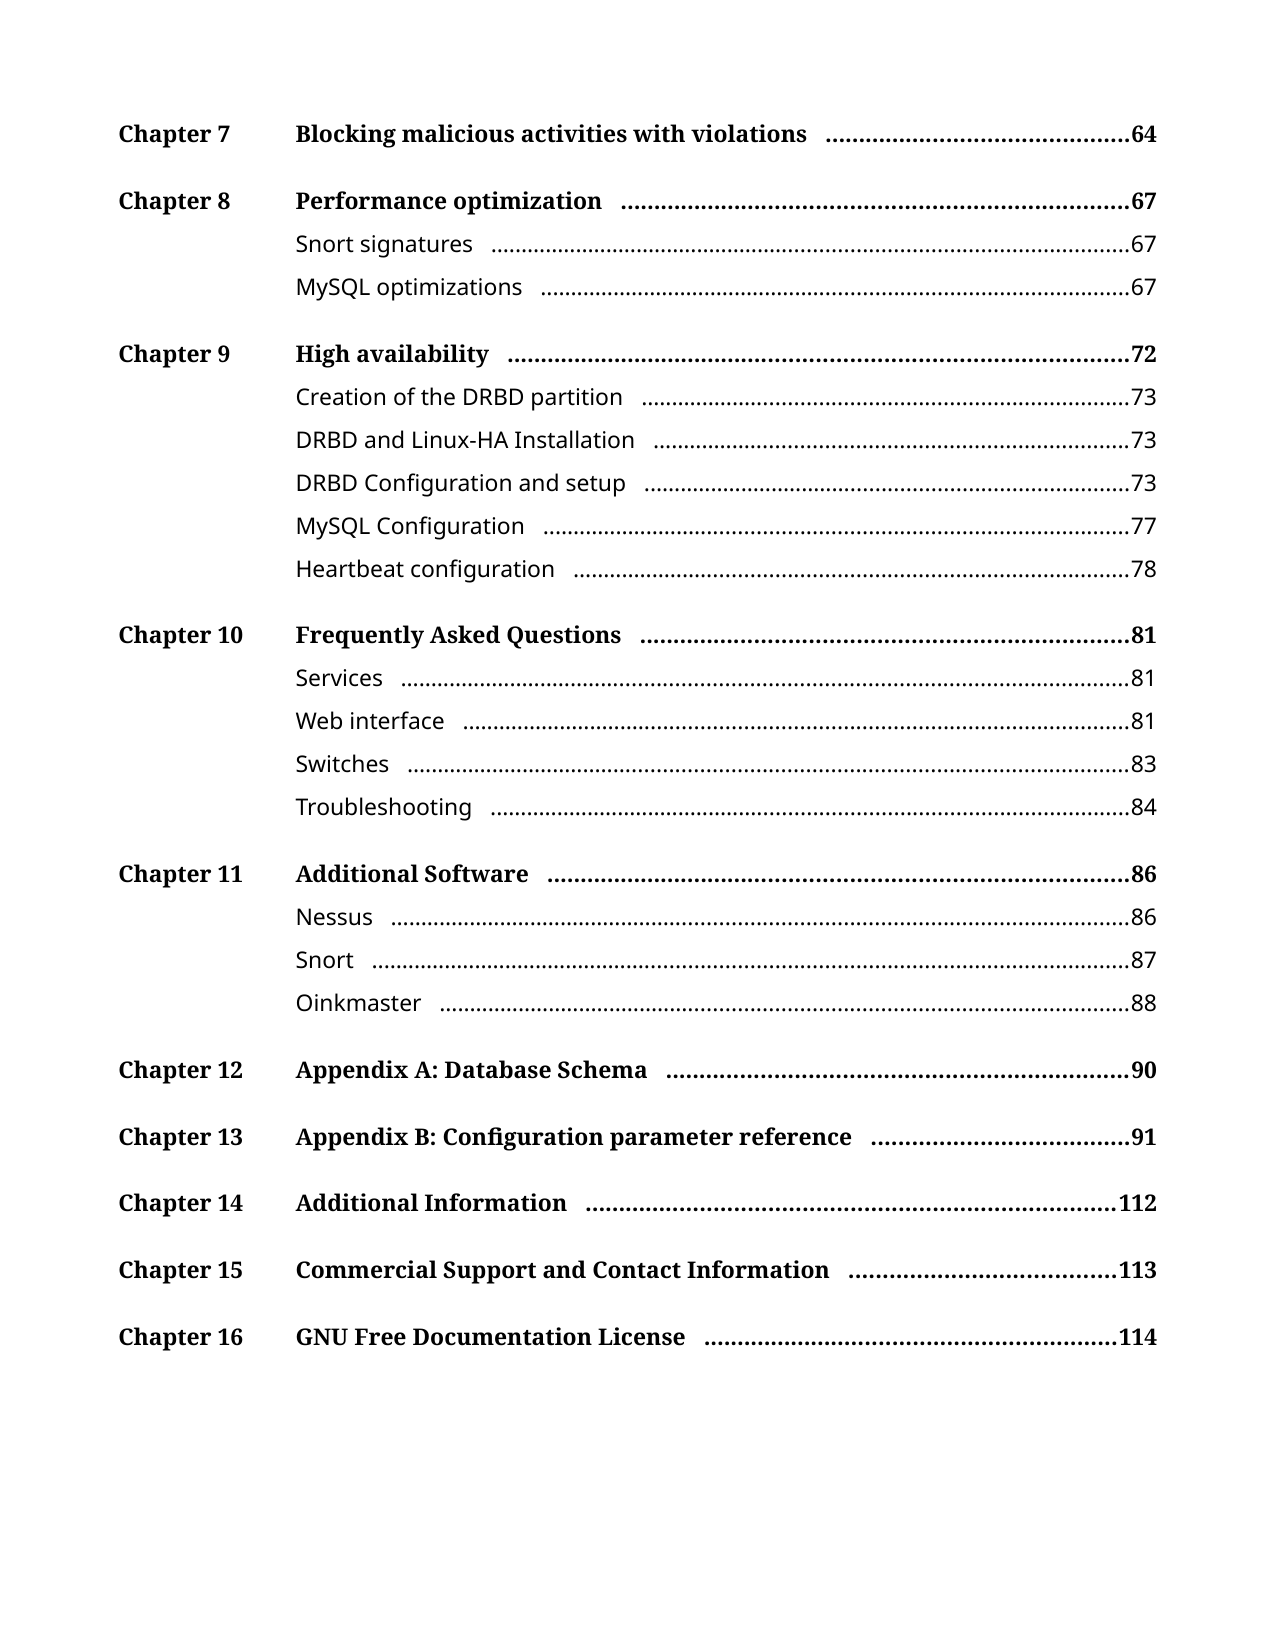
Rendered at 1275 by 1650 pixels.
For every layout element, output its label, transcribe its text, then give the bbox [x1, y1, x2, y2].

text Nessus 86 [295, 901, 1157, 932]
text Services 81 [295, 662, 1157, 693]
text Chapter 16 GNU Free Documentation License 114 [118, 1320, 1157, 1352]
text Chapter 14 Additional Information 112 [118, 1187, 1157, 1218]
text Chapter 15 Commercial Support and Contact Information 113 [118, 1254, 1157, 1285]
text Chapter 10 Frequently Asked Questions 81 [118, 619, 1157, 651]
text Chapter 8 Performance optimization 67 [118, 185, 1157, 216]
text Chapter 7 Blocking malicious activities with violations 64 [118, 118, 1157, 149]
text Snort signatures 67 [295, 228, 1157, 259]
text Chapter 13 Appendix B: Configuration parameter reference 91 [118, 1120, 1157, 1152]
text Creation of the DRBD partition 73 [295, 381, 1157, 412]
text Oinkmaster 88 [295, 987, 1157, 1018]
text Snort 87 [295, 944, 1157, 975]
text Web interface 81 [295, 705, 1157, 737]
text MySQL optimizations 67 [295, 271, 1157, 302]
text Chapter 12 Appendix A: Database Schema 90 [118, 1054, 1157, 1085]
text Chapter 11 Additional Software 86 [118, 858, 1157, 889]
text Heartbeat configuration 78 [295, 553, 1157, 584]
text MySQL Configuration 77 [295, 509, 1157, 541]
text DRBD and Linux-HA Installation 73 [295, 423, 1157, 455]
text Chapter 9 High availability 72 [118, 337, 1157, 369]
text DRBD Configuration and setup 73 [295, 467, 1157, 498]
text Switches 83 [295, 748, 1157, 779]
text Troubleshooting 84 [295, 791, 1157, 823]
